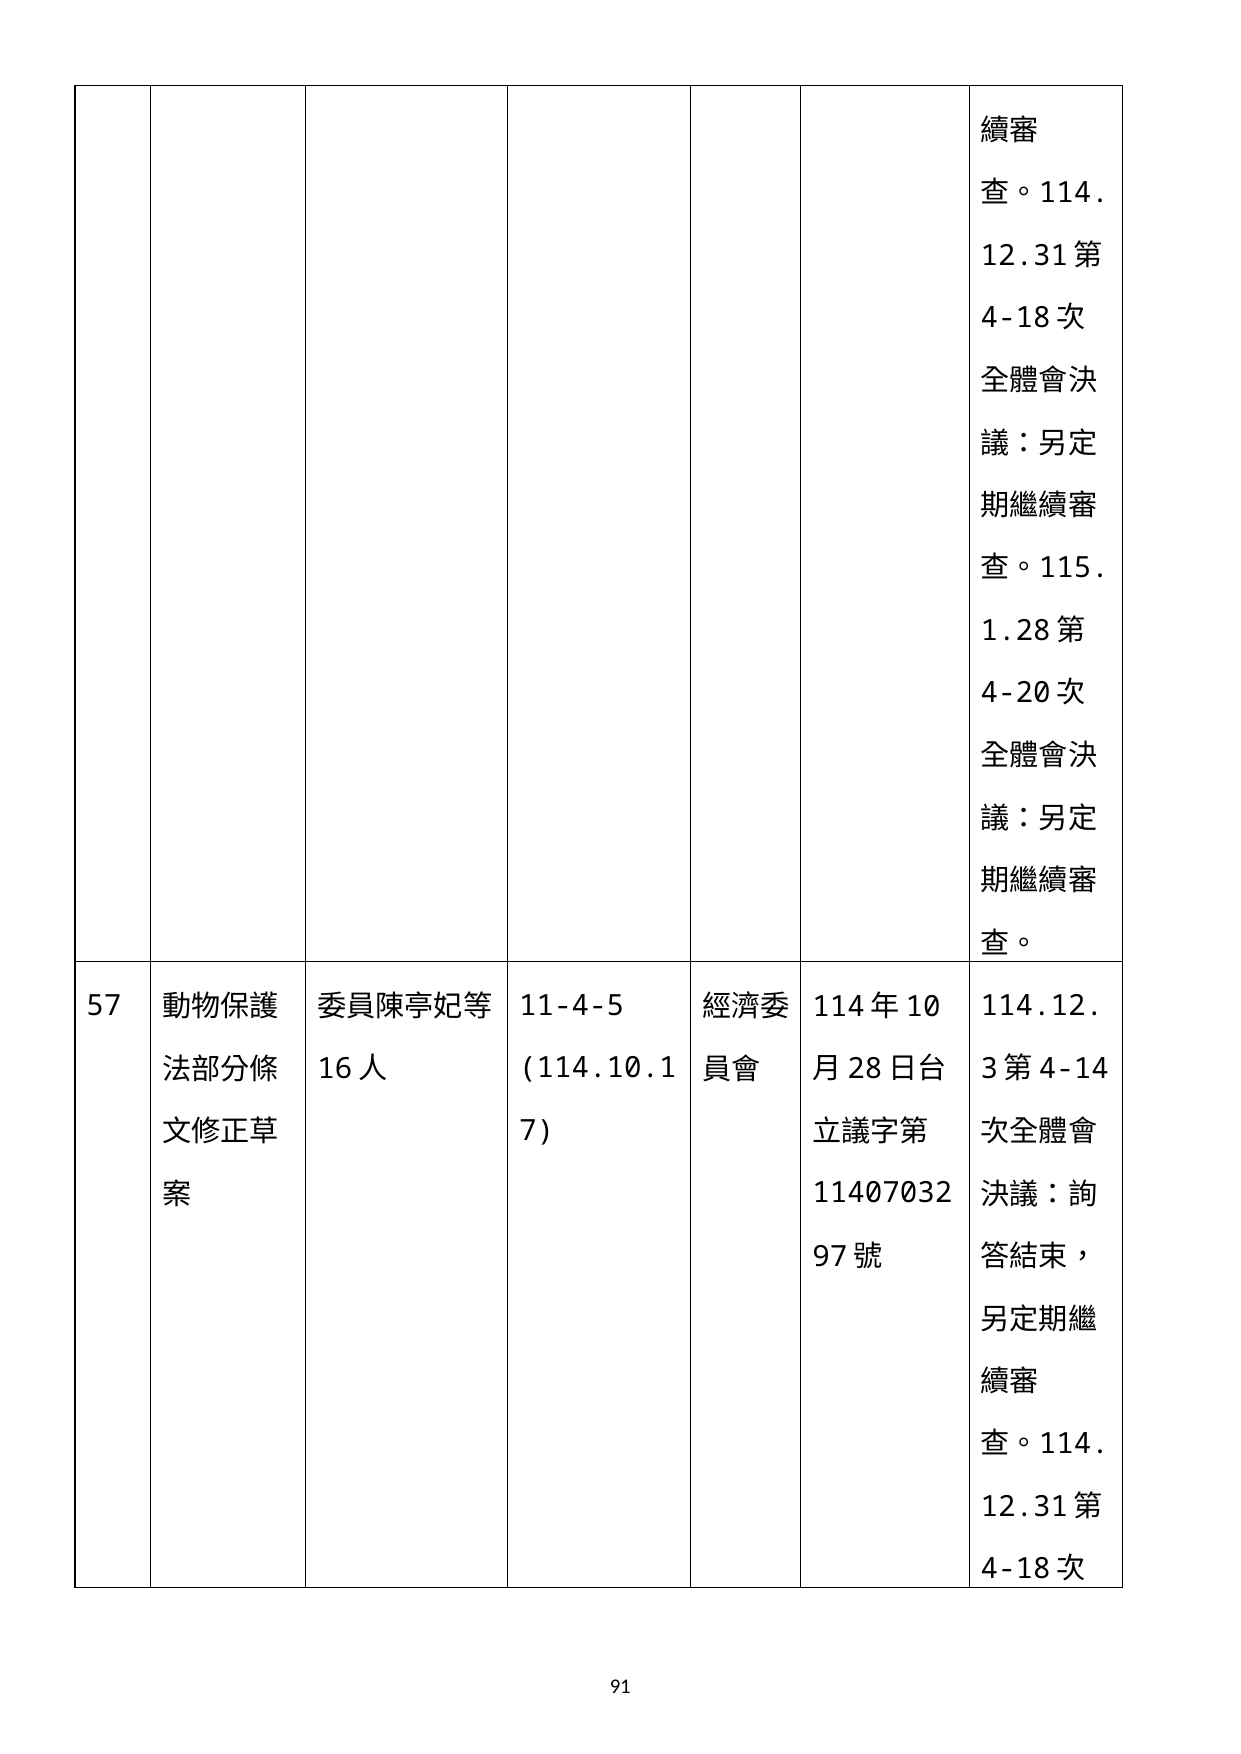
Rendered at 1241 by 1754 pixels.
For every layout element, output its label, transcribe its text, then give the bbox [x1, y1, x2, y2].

table_cell 57 [76, 962, 150, 1587]
table_cell [151, 86, 305, 961]
table_cell 114.12.3第4-14次全體會決議：詢答結束，另定期繼續審查。114.12.31第4-18次 [970, 962, 1122, 1587]
table_cell 114年10月28日台立議字第1140703297號 [801, 962, 969, 1587]
table_cell [801, 86, 969, 961]
table_cell [691, 86, 800, 961]
table_cell 續審查。114.12.31第4-18次全體會決議：另定期繼續審查。115.1.28第4-20次全體會決議：另定期繼續審查。 [970, 86, 1122, 961]
table_cell [508, 86, 690, 961]
table_cell [306, 86, 507, 961]
table_cell 動物保護法部分條文修正草案 [151, 962, 305, 1587]
table_cell 委員陳亭妃等16人 [306, 962, 507, 1587]
table_cell [76, 86, 150, 961]
table_cell 經濟委員會 [691, 962, 800, 1587]
table_cell 11-4-5 (114.10.17) [508, 962, 690, 1587]
